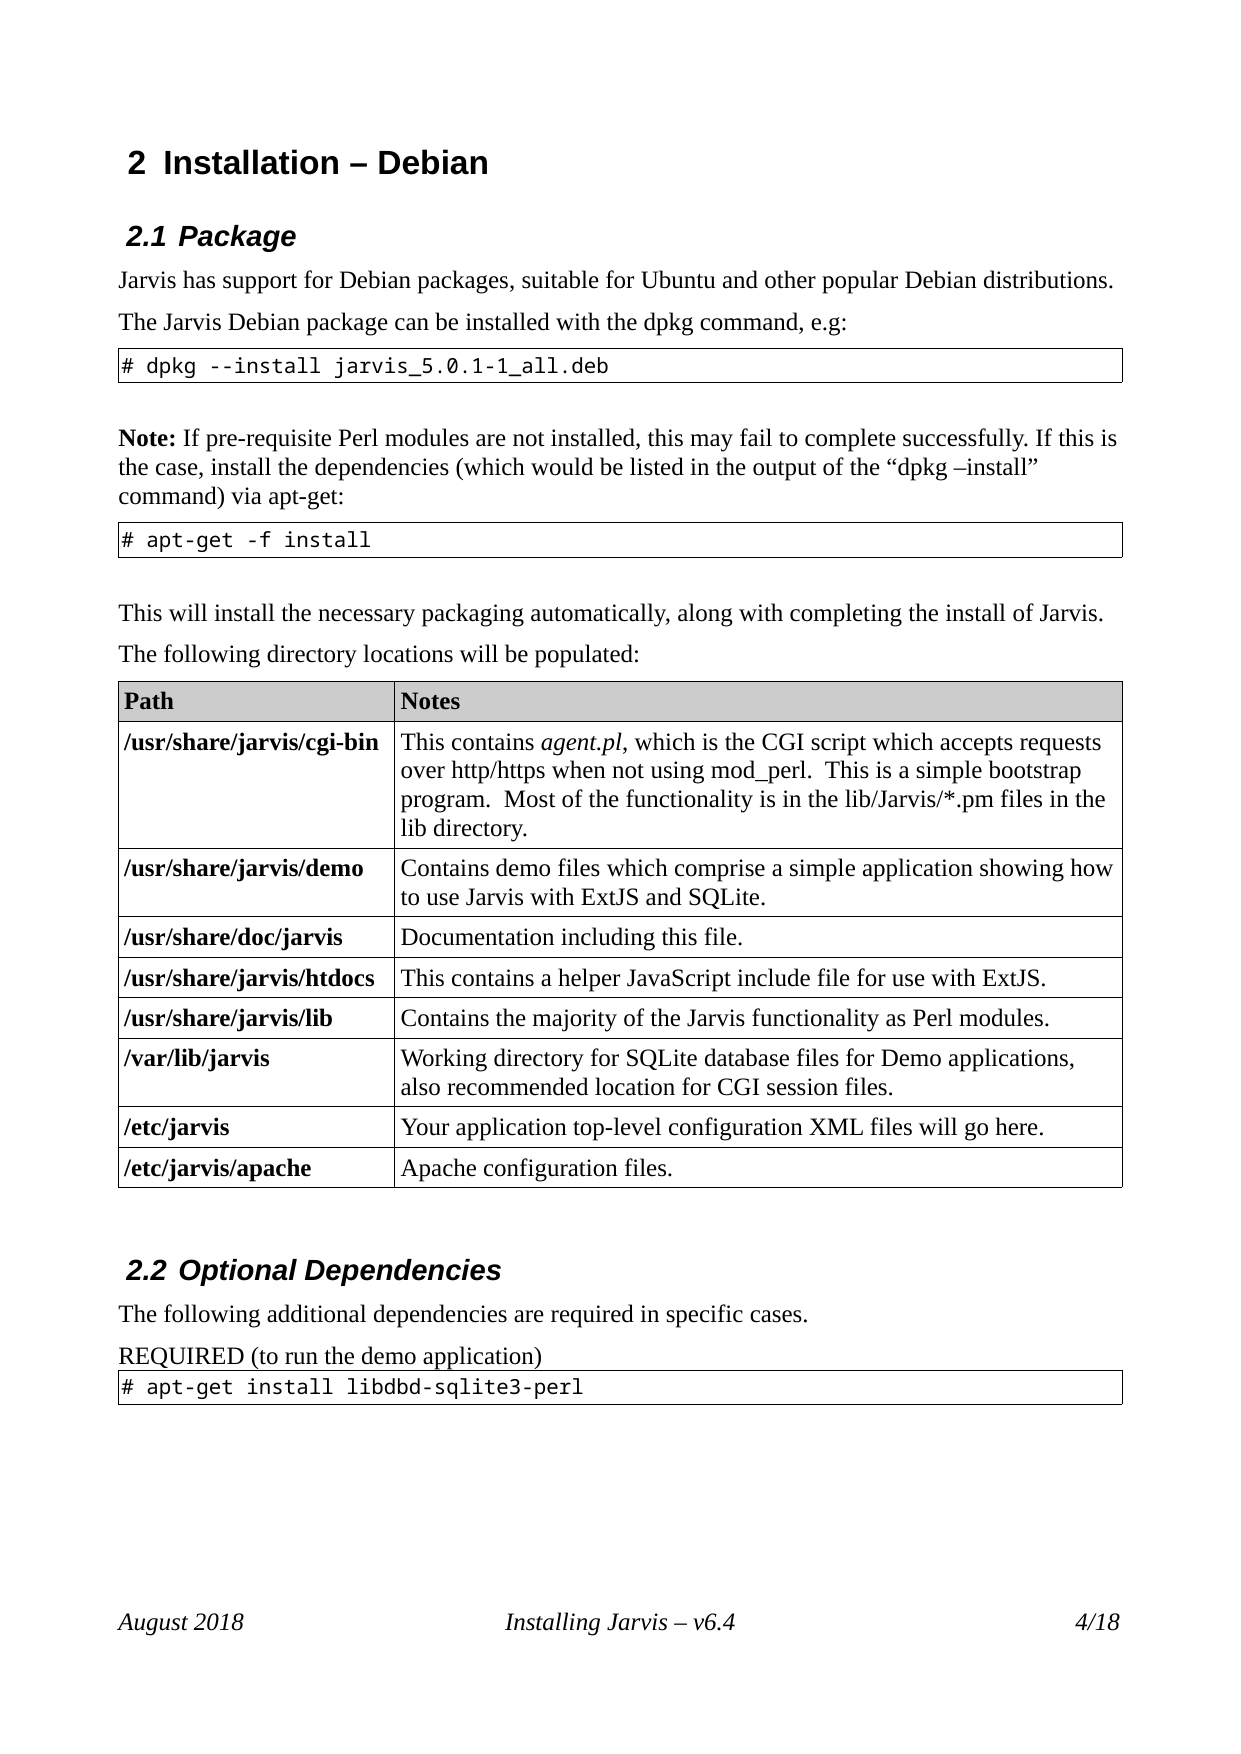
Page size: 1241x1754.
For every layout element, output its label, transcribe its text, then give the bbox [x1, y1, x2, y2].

table_cell Contains the majority of the Jarvis functionality as Perl modules. [395, 998, 1122, 1037]
text REQUIRED (to run the demo application) [118, 1341, 1122, 1369]
text # dpkg --install jarvis_5.0.1-1_all.deb [119, 349, 1122, 382]
table_cell This contains agent.pl, which is the CGI script which accepts requests over http/https when not using mod_perl. This is a simple bootstrap program. Most of the functionality is in the lib/Jarvis/*.pm files in the lib directory. [395, 722, 1122, 847]
table_header Path [119, 682, 394, 721]
text Jarvis has support for Debian packages, suitable for Ubuntu and other popular Debian distributions. [118, 265, 1122, 294]
subtitle Package [118, 219, 1122, 253]
table_cell Your application top-level configuration XML files will go here. [395, 1107, 1122, 1147]
table_header Notes [395, 682, 1122, 721]
table_cell Documentation including this file. [395, 917, 1122, 957]
text Note: If pre-requisite Perl modules are not installed, this may fail to complete successfully. If this is the case, install the dependencies (which would be listed in the output of the “dpkg –install” command) via apt-get: [118, 423, 1122, 510]
text The following additional dependencies are required in specific cases. [118, 1299, 1122, 1328]
table_cell /usr/share/jarvis/htdocs [119, 958, 394, 997]
table_cell /var/lib/jarvis [119, 1039, 394, 1106]
table_cell /usr/share/doc/jarvis [119, 917, 394, 957]
table_cell Contains demo files which comprise a simple application showing how to use Jarvis with ExtJS and SQLite. [395, 849, 1122, 916]
text # apt-get -f install [119, 523, 1122, 557]
text This will install the necessary packaging automatically, along with completing the install of Jarvis. [118, 598, 1122, 627]
table_cell /usr/share/jarvis/cgi-bin [119, 722, 394, 847]
table_cell /etc/jarvis/apache [119, 1148, 394, 1187]
table_cell /usr/share/jarvis/lib [119, 998, 394, 1037]
table_cell Working directory for SQLite database files for Demo applications, also recommended location for CGI session files. [395, 1039, 1122, 1106]
table_cell This contains a helper JavaScript include file for use with ExtJS. [395, 958, 1122, 997]
table_cell /usr/share/jarvis/demo [119, 849, 394, 916]
subtitle Optional Dependencies [118, 1253, 1122, 1287]
text # apt-get install libdbd-sqlite3-perl [119, 1371, 1122, 1404]
table_cell /etc/jarvis [119, 1107, 394, 1147]
subtitle Installation – Debian [118, 143, 1122, 182]
text The Jarvis Debian package can be installed with the dpkg command, e.g: [118, 307, 1122, 335]
table_cell Apache configuration files. [395, 1148, 1122, 1187]
text The following directory locations will be populated: [118, 639, 1122, 668]
